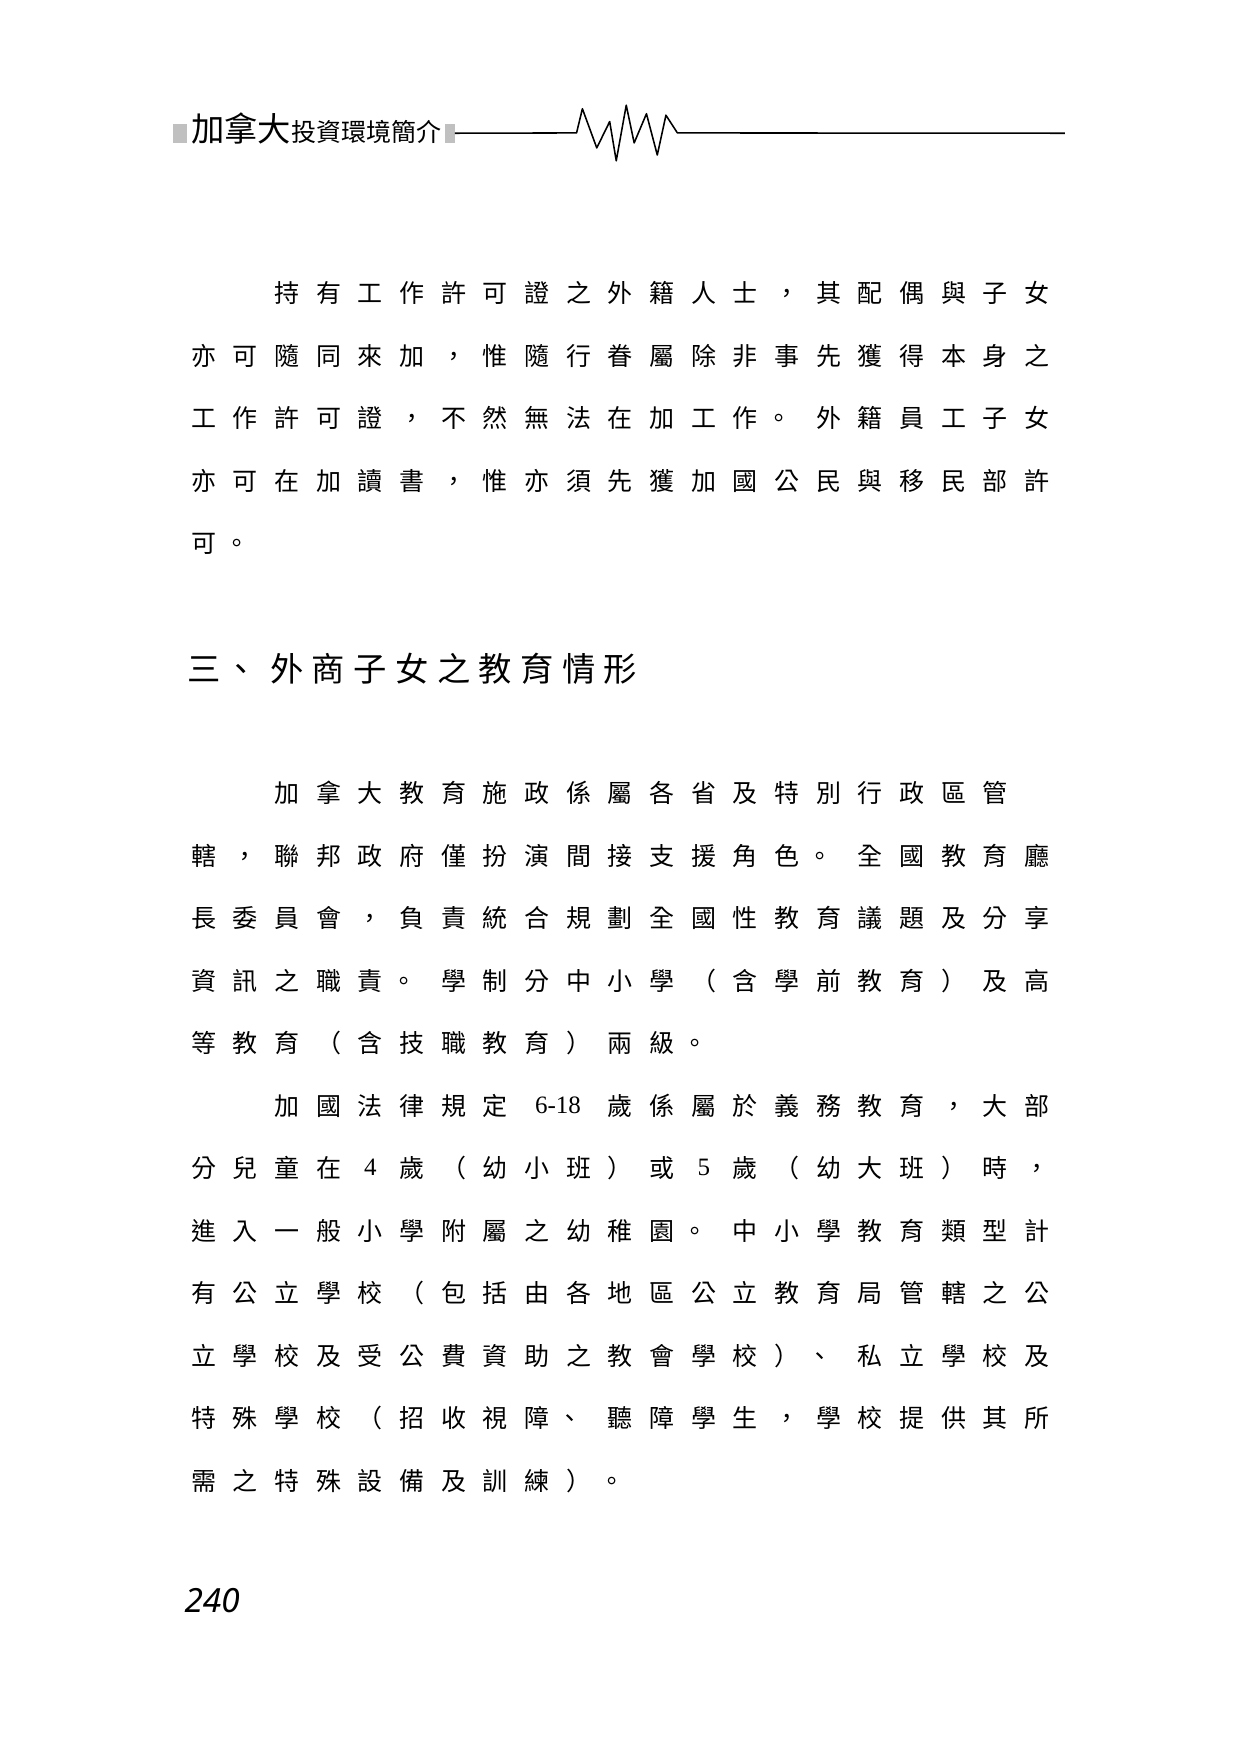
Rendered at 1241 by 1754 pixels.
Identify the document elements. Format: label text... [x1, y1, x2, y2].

text 持有工作許可證之外籍人士，其配偶與子女亦可隨同來加，惟隨行眷屬除非事先獲得本身之工作許可證，不然無法在加工作。外籍員工子女亦可在加讀書，惟亦須先獲加國公民與移民部許可。 [183, 250, 1058, 563]
text 三、外商子女之教育情形 [183, 625, 1058, 688]
text 加國法律規定6-18歲係屬於義務教育，大部分兒童在4歲（幼小班）或5歲（幼大班）時，進入一般小學附屬之幼稚園。中小學教育類型計有公立學校（包括由各地區公立教育局管轄之公立學校及受公費資助之教會學校）、私立學校及特殊學校（招收視障、聽障學生，學校提供其所需之特殊設備及訓練）。 [183, 1063, 1058, 1500]
text 加拿大教育施政係屬各省及特別行政區管轄，聯邦政府僅扮演間接支援角色。全國教育廳長委員會，負責統合規劃全國性教育議題及分享資訊之職責。學制分中小學（含學前教育）及高等教育（含技職教育）兩級。 [183, 750, 1058, 1063]
